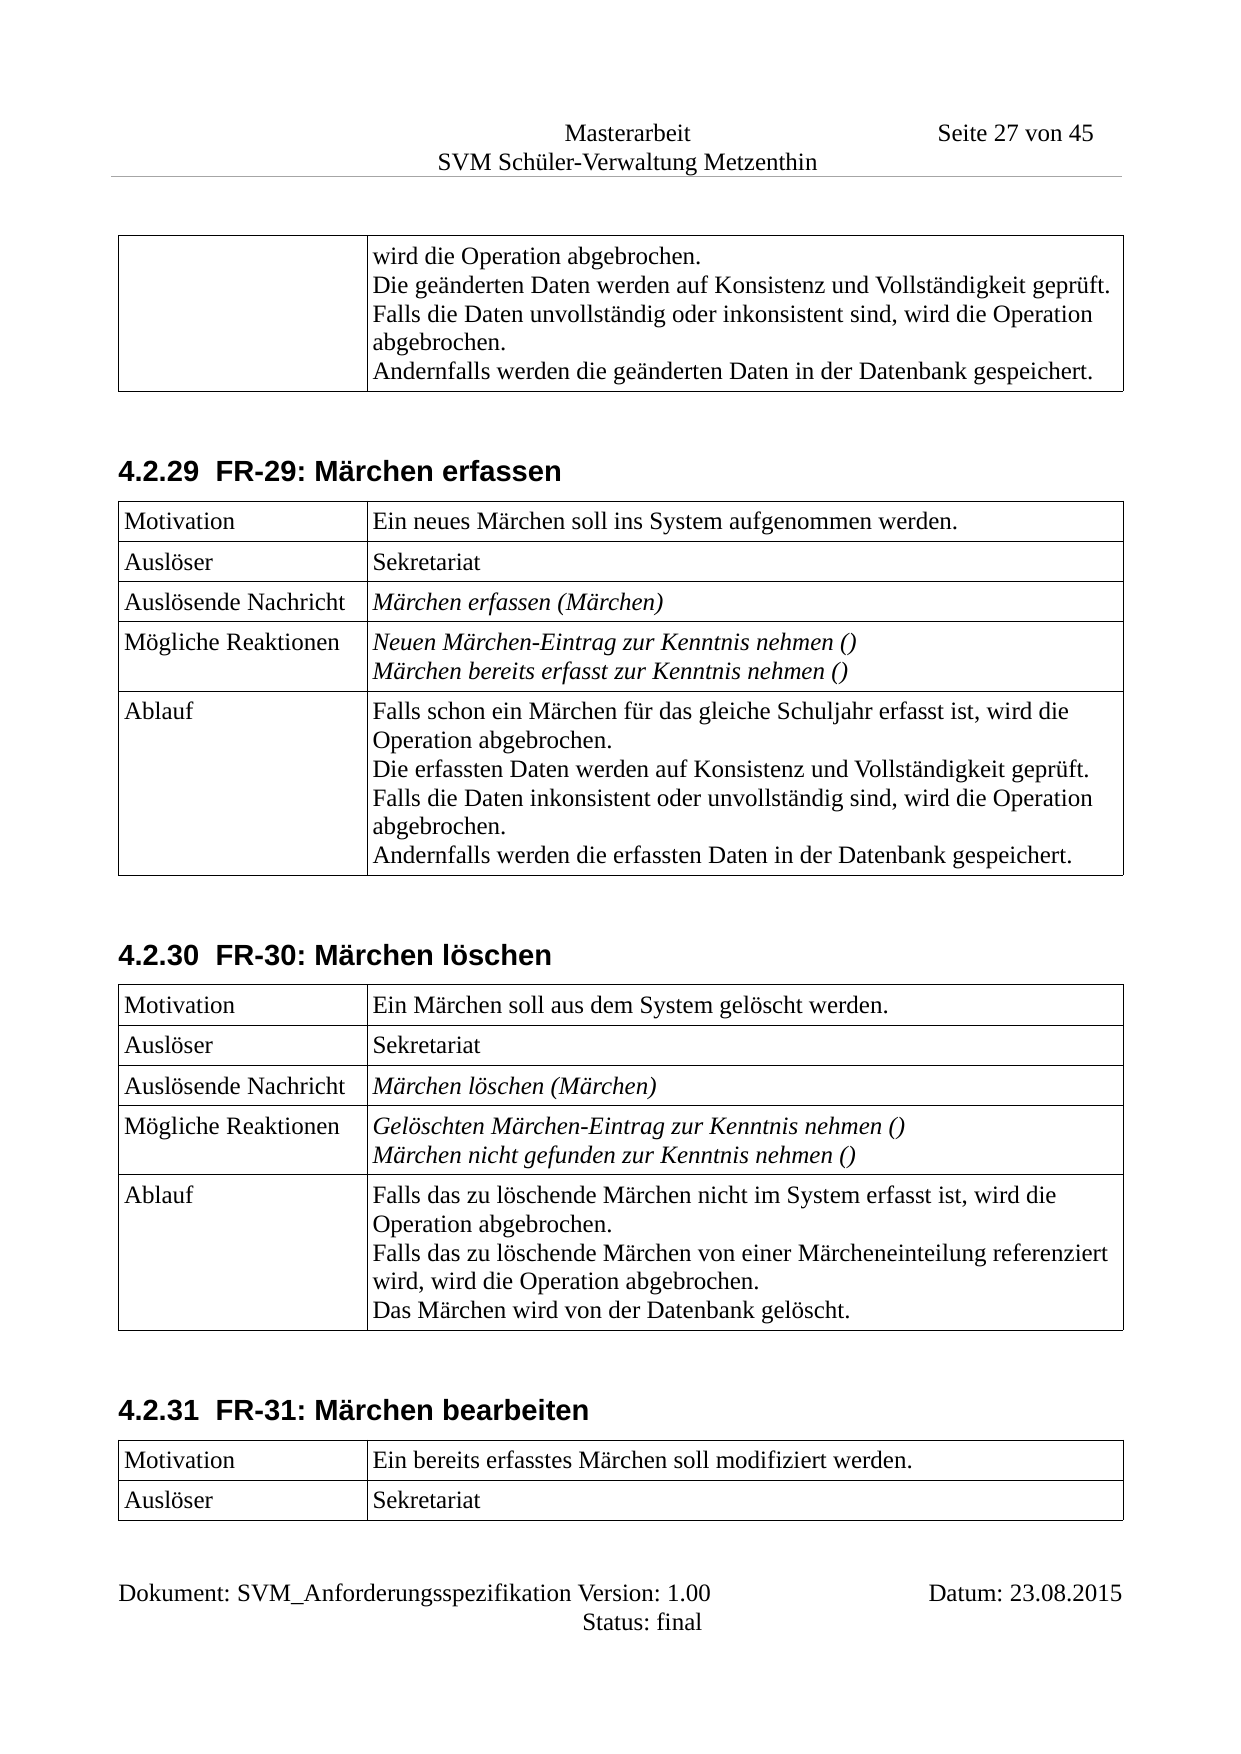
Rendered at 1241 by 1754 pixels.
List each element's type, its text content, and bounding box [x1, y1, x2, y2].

table_cell Mögliche Reaktionen [119, 622, 367, 691]
table_cell [119, 236, 367, 391]
subtitle FR-29: Märchen erfassen [118, 454, 1122, 488]
table_cell Sekretariat [368, 1026, 1123, 1065]
table_cell Märchen löschen (Märchen) [368, 1066, 1123, 1105]
table_cell Neuen Märchen-Eintrag zur Kenntnis nehmen () Märchen bereits erfasst zur Kenntnis nehmen () [368, 622, 1123, 691]
table_cell Auslösende Nachricht [119, 582, 367, 621]
table_cell Gelöschten Märchen-Eintrag zur Kenntnis nehmen () Märchen nicht gefunden zur Kenntnis nehmen () [368, 1106, 1123, 1174]
table_cell Falls das zu löschende Märchen nicht im System erfasst ist, wird die Operation abgebrochen. Falls das zu löschende Märchen von einer Märcheneinteilung referenziert wird, wird die Operation abgebrochen. Das Märchen wird von der Datenbank gelöscht. [368, 1175, 1123, 1330]
table_cell Auslöser [119, 542, 367, 581]
table_cell Auslöser [119, 1481, 367, 1520]
table_header Motivation [119, 502, 367, 541]
subtitle FR-30: Märchen löschen [118, 938, 1122, 972]
table_header Ein bereits erfasstes Märchen soll modifiziert werden. [368, 1441, 1123, 1480]
table_header Ein Märchen soll aus dem System gelöscht werden. [368, 985, 1123, 1025]
table_header Motivation [119, 1441, 367, 1480]
table_cell Auslösende Nachricht [119, 1066, 367, 1105]
table_cell Falls schon ein Märchen für das gleiche Schuljahr erfasst ist, wird die Operation abgebrochen. Die erfassten Daten werden auf Konsistenz und Vollständigkeit geprüft. Falls die Daten inkonsistent oder unvollständig sind, wird die Operation abgebrochen. Andernfalls werden die erfassten Daten in der Datenbank gespeichert. [368, 692, 1123, 874]
table_cell Ablauf [119, 1175, 367, 1330]
table_header Motivation [119, 985, 367, 1025]
subtitle FR-31: Märchen bearbeiten [118, 1393, 1122, 1427]
table_cell Märchen erfassen (Märchen) [368, 582, 1123, 621]
table_cell Sekretariat [368, 1481, 1123, 1520]
table_cell wird die Operation abgebrochen. Die geänderten Daten werden auf Konsistenz und Vollständigkeit geprüft. Falls die Daten unvollständig oder inkonsistent sind, wird die Operation abgebrochen. Andernfalls werden die geänderten Daten in der Datenbank gespeichert. [368, 236, 1123, 391]
table_header Ein neues Märchen soll ins System aufgenommen werden. [368, 502, 1123, 541]
table_cell Sekretariat [368, 542, 1123, 581]
table_cell Ablauf [119, 692, 367, 874]
table_cell Mögliche Reaktionen [119, 1106, 367, 1174]
table_cell Auslöser [119, 1026, 367, 1065]
